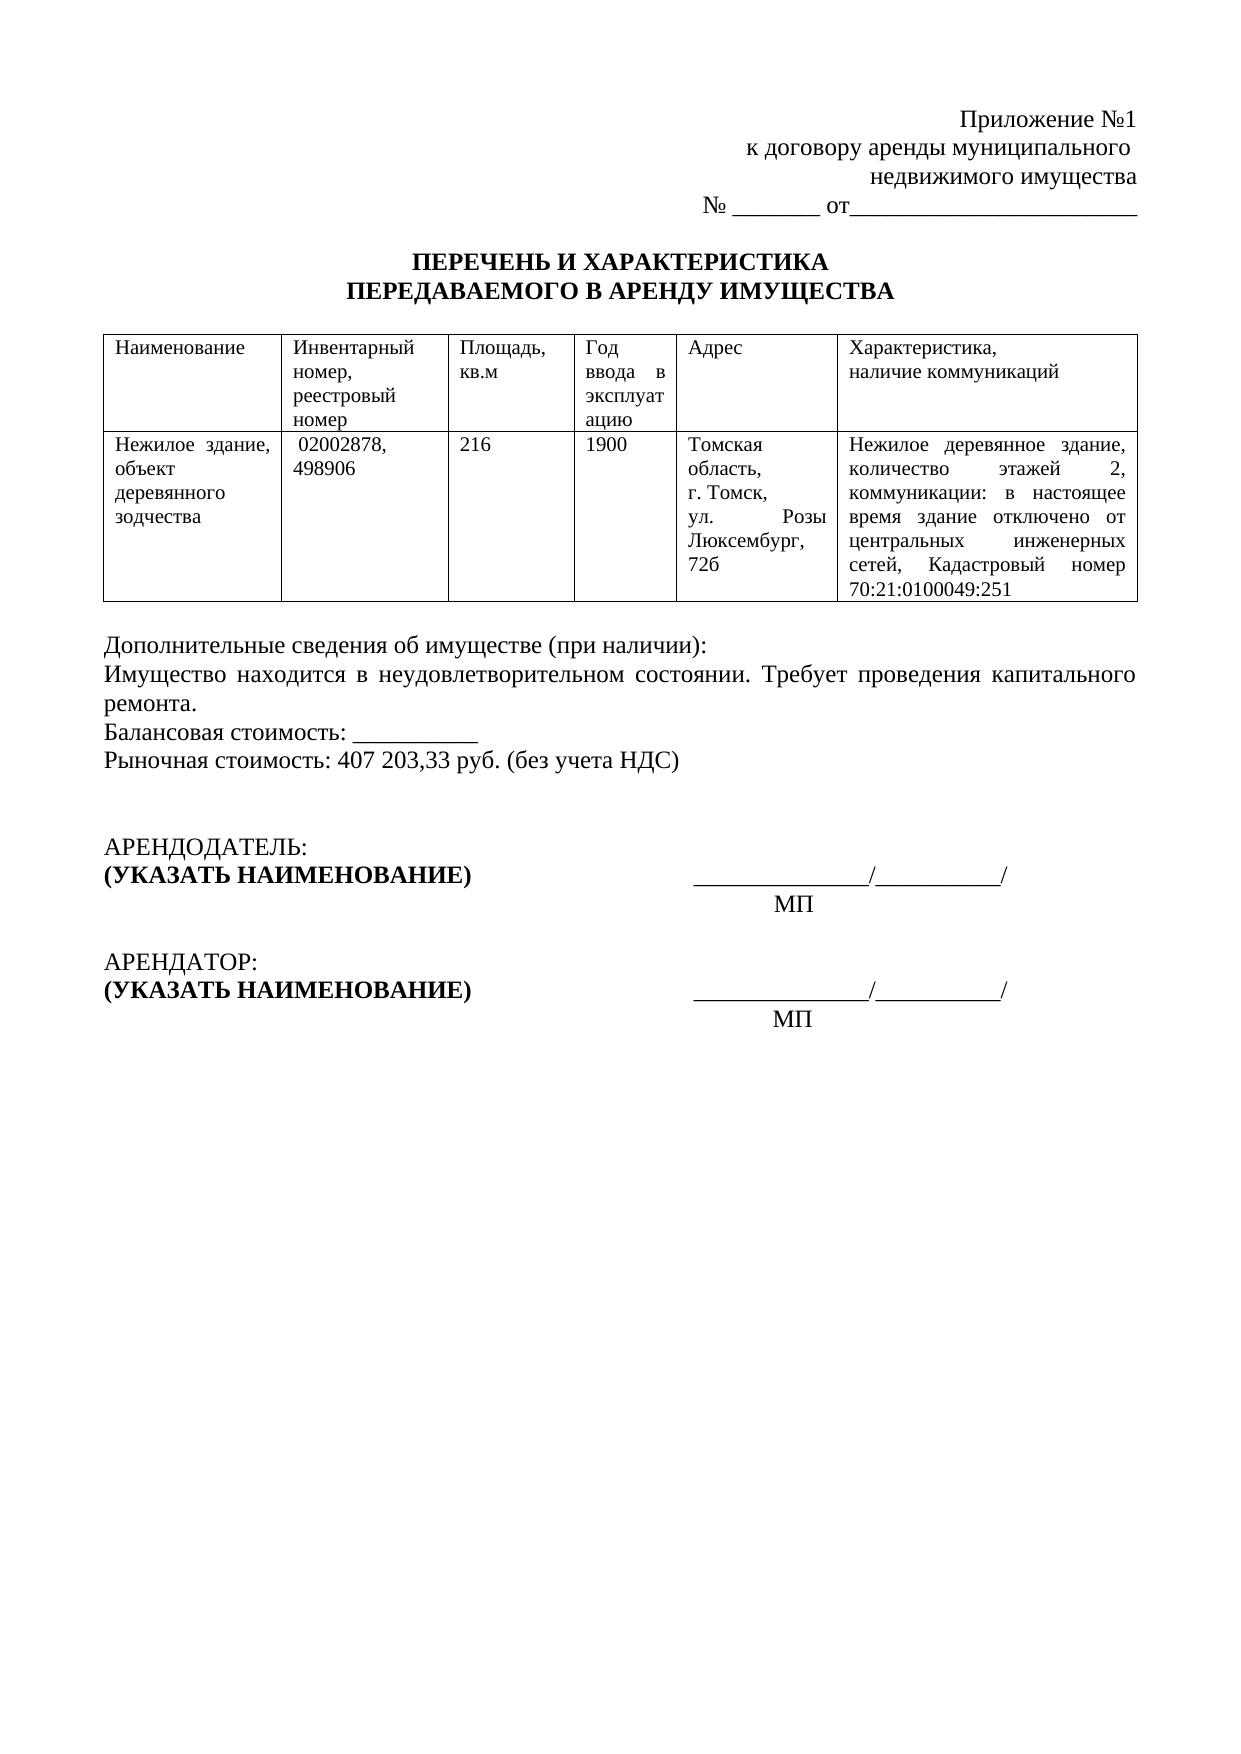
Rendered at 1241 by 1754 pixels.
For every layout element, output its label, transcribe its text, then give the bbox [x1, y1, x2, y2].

table_cell Нежилое деревянное здание, количество этажей 2, коммуникации: в настоящее время здание отключено от центральных инженерных сетей, Кадастровый номер 70:21:0100049:251 [838, 432, 1137, 601]
table_header Инвентарный номер, реестровый номер [282, 335, 448, 431]
text Дополнительные сведения об имуществе (при наличии): [103, 630, 1137, 659]
text ПЕРЕДАВАЕМОГО В АРЕНДУ ИМУЩЕСТВА [103, 276, 1137, 305]
table_cell Томская область, г. Томск, ул. Розы Люксембург, 72б [677, 432, 837, 601]
table_header Наименование [104, 335, 281, 431]
text Приложение №1 [103, 104, 1137, 132]
table_header Год ввода в эксплуатацию [575, 335, 676, 431]
text Имущество находится в неудовлетворительном состоянии. Требует проведения капитального ремонта. [103, 659, 1137, 717]
table_cell 216 [449, 432, 574, 601]
table_header Характеристика, наличие коммуникаций [838, 335, 1137, 431]
text № _______ от_______________________ [103, 190, 1137, 219]
text МП [103, 1004, 1137, 1033]
text Рыночная стоимость: 407 203,33 руб. (без учета НДС) [103, 745, 1137, 774]
text (УКАЗАТЬ НАИМЕНОВАНИЕ) ______________/__________/ [103, 860, 1137, 889]
text МП [103, 889, 1137, 918]
table_header Адрес [677, 335, 837, 431]
table_header Площадь, кв.м [449, 335, 574, 431]
text АРЕНДАТОР: [103, 947, 1137, 975]
text к договору аренды муниципального [103, 132, 1137, 161]
text АРЕНДОДАТЕЛЬ: [103, 832, 1137, 860]
table_cell 02002878, 498906 [282, 432, 448, 601]
text ПЕРЕЧЕНЬ И ХАРАКТЕРИСТИКА [103, 247, 1137, 276]
text (УКАЗАТЬ НАИМЕНОВАНИЕ) ______________/__________/ [103, 975, 1137, 1004]
table_cell 1900 [575, 432, 676, 601]
text недвижимого имущества [103, 161, 1137, 190]
text Балансовая стоимость: __________ [103, 717, 1137, 745]
table_cell Нежилое здание, объект деревянного зодчества [104, 432, 281, 601]
